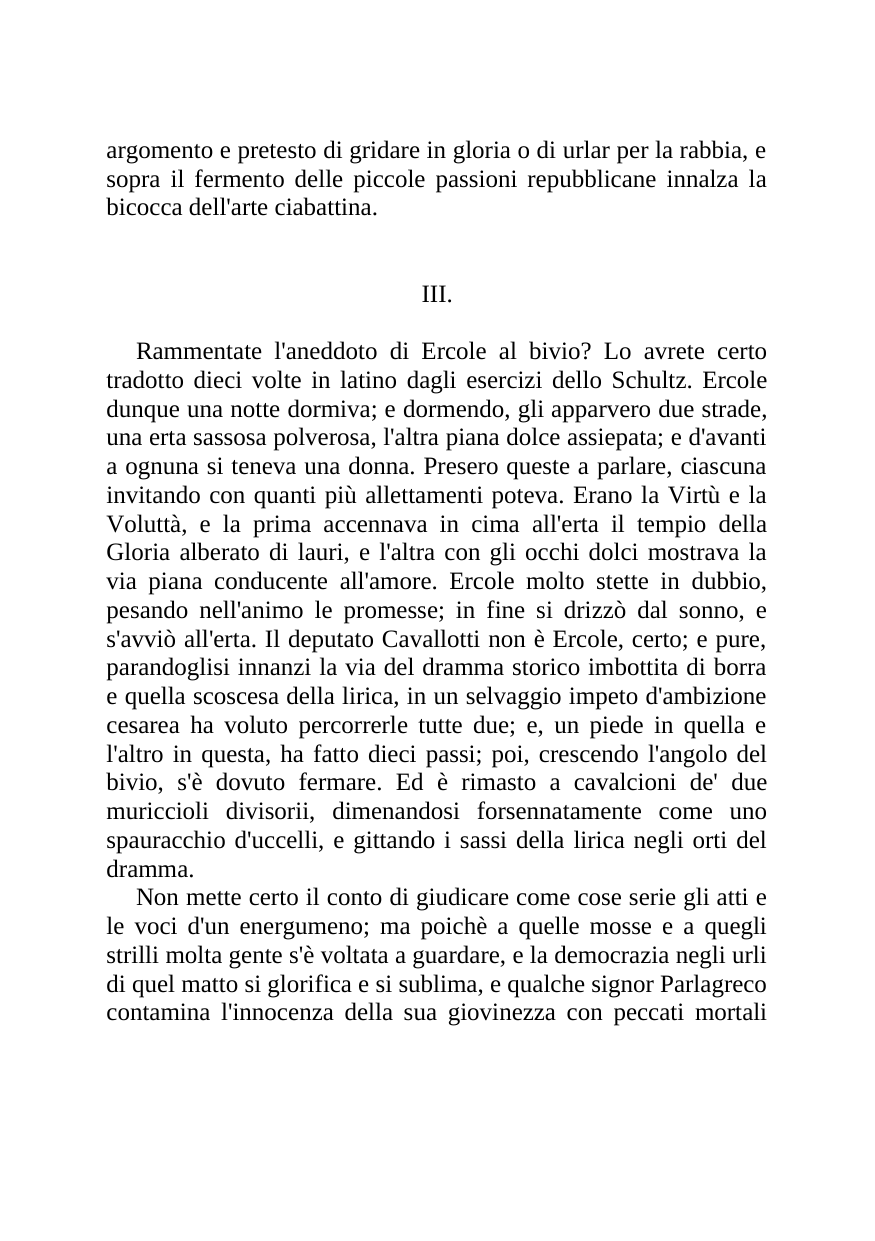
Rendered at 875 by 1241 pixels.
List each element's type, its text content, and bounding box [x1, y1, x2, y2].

text argomento e pretesto di gridare in gloria o di urlar per la rabbia, e sopra il fermento delle piccole passioni repubblicane innalza la bicocca dell'arte ciabattina. [106, 135, 768, 221]
text Rammentate l'aneddoto di Ercole al bivio? Lo avrete certo tradotto dieci volte in latino dagli esercizi dello Schultz. Ercole dunque una notte dormiva; e dormendo, gli apparvero due strade, una erta sassosa polverosa, l'altra piana dolce assiepata; e d'avanti a ognuna si teneva una donna. Presero queste a parlare, ciascuna invitando con quanti più allettamenti poteva. Erano la Virtù e la Voluttà, e la prima accennava in cima all'erta il tempio della Gloria alberato di lauri, e l'altra con gli occhi dolci mostrava la via piana conducente all'amore. Ercole molto stette in dubbio, pesando nell'animo le promesse; in fine si drizzò dal sonno, e s'avviò all'erta. Il deputato Cavallotti non è Ercole, certo; e pure, parandoglisi innanzi la via del dramma storico imbottita di borra e quella scoscesa della lirica, in un selvaggio impeto d'ambizione cesarea ha voluto percorrerle tutte due; e, un piede in quella e l'altro in questa, ha fatto dieci passi; poi, crescendo l'angolo del bivio, s'è dovuto fermare. Ed è rimasto a cavalcioni de' due muriccioli divisorii, dimenandosi forsennatamente come uno spauracchio d'uccelli, e gittando i sassi della lirica negli orti del dramma. [106, 336, 768, 882]
text Non mette certo il conto di giudicare come cose serie gli atti e le voci d'un energumeno; ma poichè a quelle mosse e a quegli strilli molta gente s'è voltata a guardare, e la democrazia negli urli di quel matto si glorifica e si sublima, e qualche signor Parlagreco contamina l'innocenza della sua giovinezza con peccati mortali [106, 882, 768, 1026]
text III. [106, 279, 768, 307]
